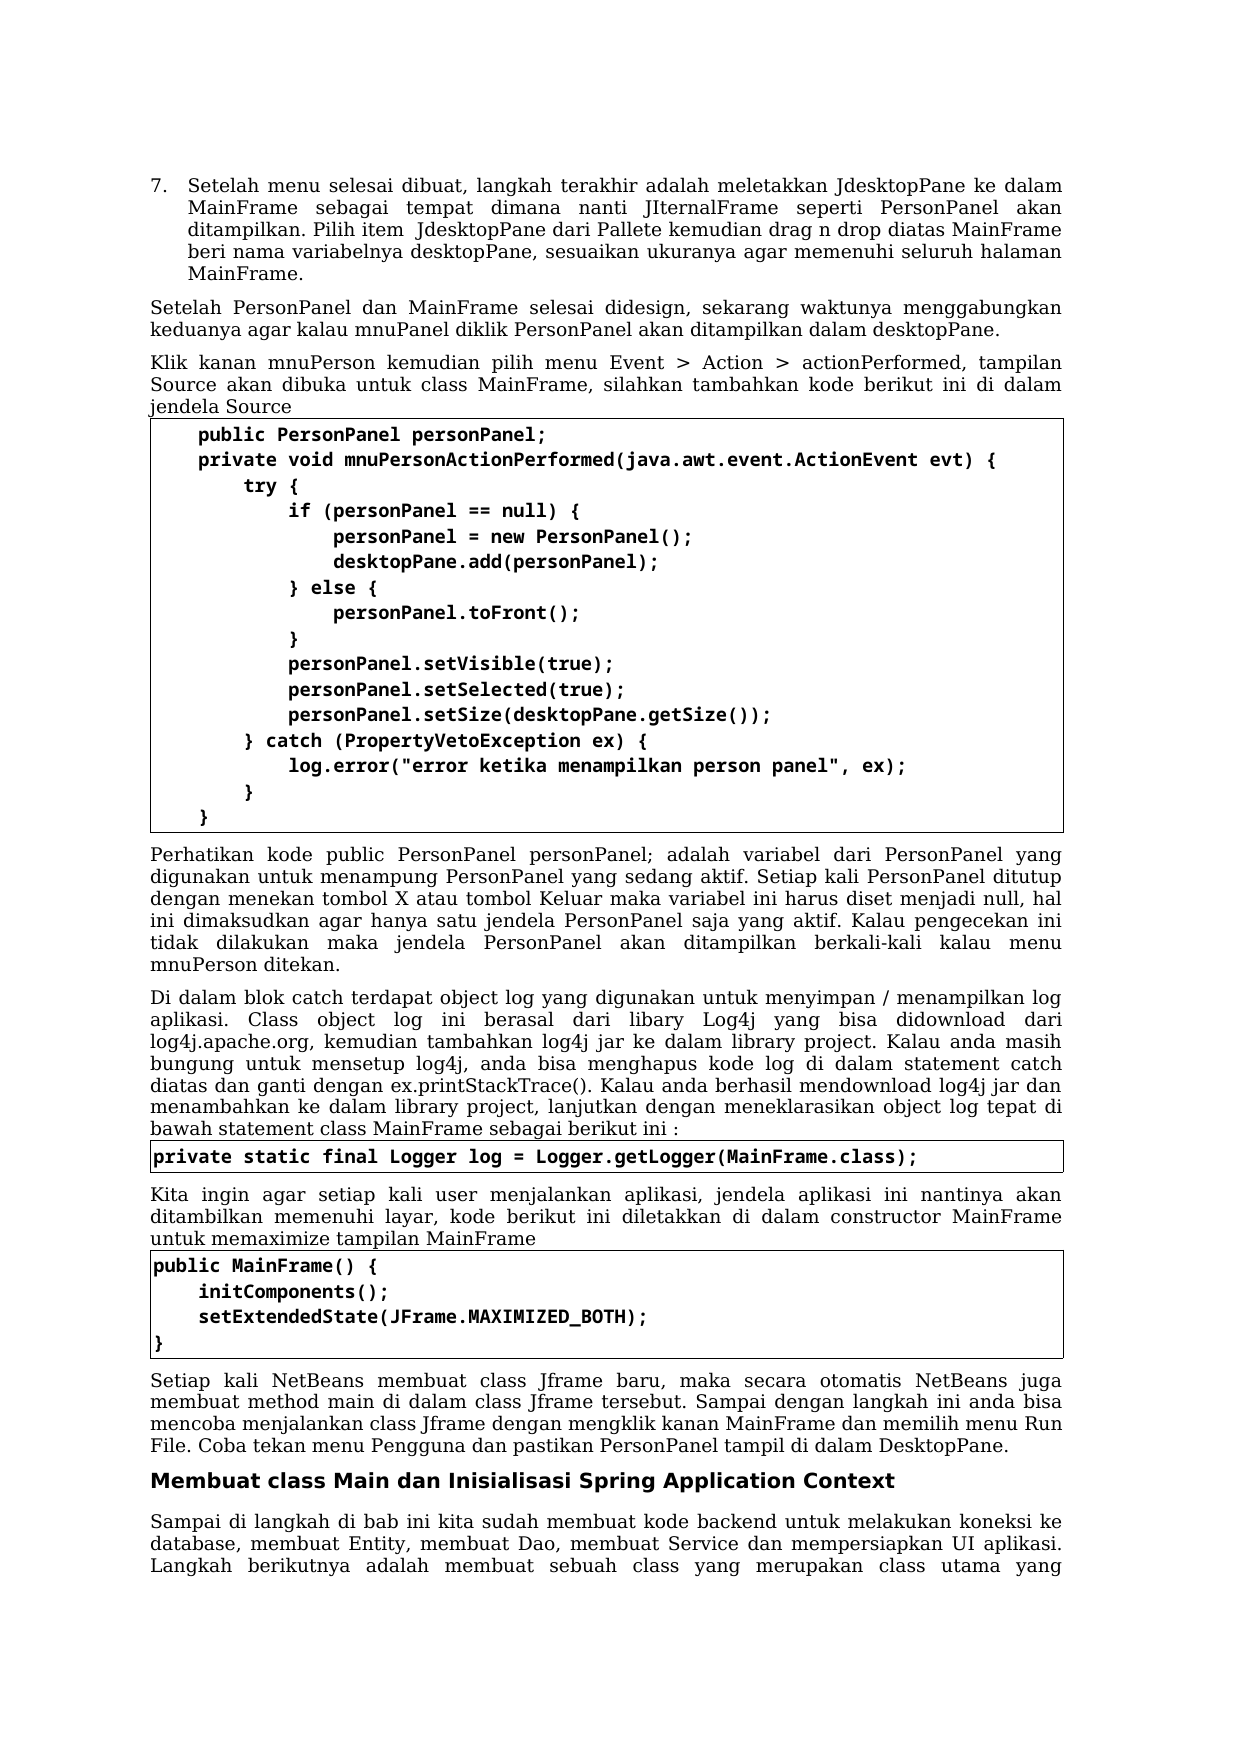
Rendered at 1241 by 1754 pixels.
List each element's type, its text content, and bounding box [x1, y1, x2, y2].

text } [151, 1326, 1063, 1358]
text public MainFrame() { [151, 1251, 1063, 1275]
text } else { [151, 571, 1063, 596]
text Perhatikan kode public PersonPanel personPanel; adalah variabel dari PersonPanel yang digunakan untuk menampung PersonPanel yang sedang aktif. Setiap kali PersonPanel ditutup dengan menekan tombol X atau tombol Keluar maka variabel ini harus diset menjadi null, hal ini dimaksudkan agar hanya satu jendela PersonPanel saja yang aktif. Kalau pengecekan ini tidak dilakukan maka jendela PersonPanel akan ditampilkan berkali-kali kalau menu mnuPerson ditekan. [150, 844, 1063, 975]
text personPanel = new PersonPanel(); [151, 520, 1063, 545]
text } catch (PropertyVetoException ex) { [151, 724, 1063, 749]
text Setelah PersonPanel dan MainFrame selesai didesign, sekarang waktunya menggabungkan keduanya agar kalau mnuPanel diklik PersonPanel akan ditampilkan dalam desktopPane. [150, 297, 1063, 340]
text Kita ingin agar setiap kali user menjalankan aplikasi, jendela aplikasi ini nantinya akan ditambilkan memenuhi layar, kode berikut ini diletakkan di dalam constructor MainFrame untuk memaximize tampilan MainFrame [150, 1184, 1063, 1249]
text } [151, 801, 1063, 832]
text personPanel.toFront(); [151, 596, 1063, 622]
text if (personPanel == null) { [151, 494, 1063, 520]
text Di dalam blok catch terdapat object log yang digunakan untuk menyimpan / menampilkan log aplikasi. Class object log ini berasal dari libary Log4j yang bisa didownload dari log4j.apache.org, kemudian tambahkan log4j jar ke dalam library project. Kalau anda masih bungung untuk mensetup log4j, anda bisa menghapus kode log di dalam statement catch diatas dan ganti dengan ex.printStackTrace(). Kalau anda berhasil mendownload log4j jar dan menambahkan ke dalam library project, lanjutkan dengan meneklarasikan object log tepat di bawah statement class MainFrame sebagai berikut ini : [150, 987, 1063, 1140]
text private void mnuPersonActionPerformed(java.awt.event.ActionEvent evt) { [151, 443, 1063, 469]
text setExtendedState(JFrame.MAXIMIZED_BOTH); [151, 1301, 1063, 1326]
text private static final Logger log = Logger.getLogger(MainFrame.class); [151, 1141, 1063, 1172]
text } [151, 775, 1063, 801]
text try { [151, 469, 1063, 494]
text personPanel.setSize(desktopPane.getSize()); [151, 698, 1063, 724]
text personPanel.setSelected(true); [151, 673, 1063, 698]
text Sampai di langkah di bab ini kita sudah membuat kode backend untuk melakukan koneksi ke database, membuat Entity, membuat Dao, membuat Service dan mempersiapkan UI aplikasi. Langkah berikutnya adalah membuat sebuah class yang merupakan class utama yang [150, 1511, 1063, 1576]
list Setelah menu selesai dibuat, langkah terakhir adalah meletakkan JdesktopPane ke dalam MainFrame sebagai tempat dimana nanti JIternalFrame seperti PersonPanel akan ditampilkan. Pilih item JdesktopPane dari Pallete kemudian drag n drop diatas MainFrame beri nama variabelnya desktopPane, sesuaikan ukuranya agar memenuhi seluruh halaman MainFrame. [150, 176, 1063, 285]
text Klik kanan mnuPerson kemudian pilih menu Event > Action > actionPerformed, tampilan Source akan dibuka untuk class MainFrame, silahkan tambahkan kode berikut ini di dalam jendela Source [150, 352, 1063, 418]
text desktopPane.add(personPanel); [151, 545, 1063, 571]
text } [151, 622, 1063, 647]
text log.error("error ketika menampilkan person panel", ex); [151, 749, 1063, 775]
subtitle Membuat class Main dan Inisialisasi Spring Application Context [150, 1469, 1063, 1493]
text initComponents(); [151, 1275, 1063, 1301]
text personPanel.setVisible(true); [151, 647, 1063, 673]
text public PersonPanel personPanel; [151, 419, 1063, 443]
text Setiap kali NetBeans membuat class Jframe baru, maka secara otomatis NetBeans juga membuat method main di dalam class Jframe tersebut. Sampai dengan langkah ini anda bisa mencoba menjalankan class Jframe dengan mengklik kanan MainFrame dan memilih menu Run File. Coba tekan menu Pengguna dan pastikan PersonPanel tampil di dalam DesktopPane. [150, 1369, 1063, 1457]
